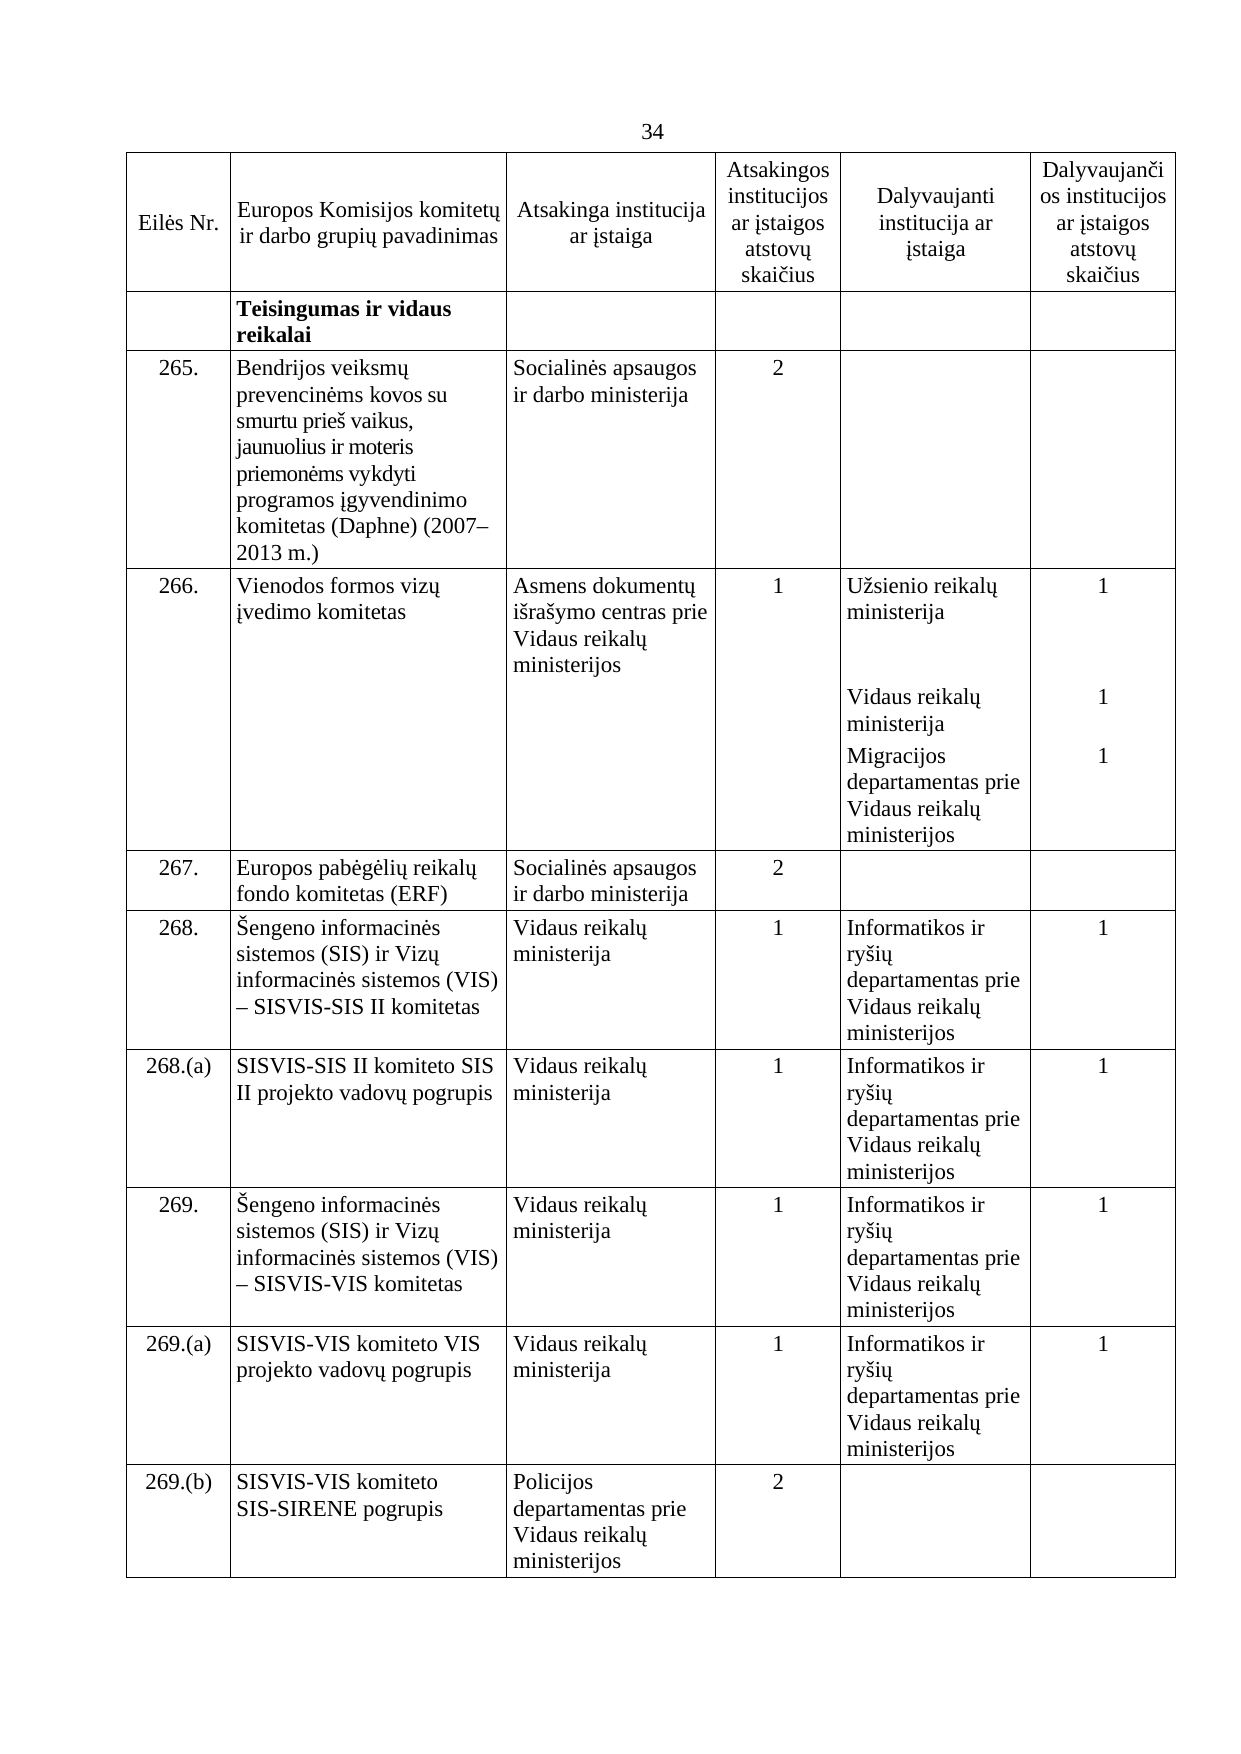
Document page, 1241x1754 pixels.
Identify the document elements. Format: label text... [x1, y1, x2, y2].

table_cell Šengeno informacinės sistemos (SIS) ir Vizų informacinės sistemos (VIS) – SISVIS-SIS II komitetas [231, 911, 506, 1048]
table_cell [127, 739, 230, 850]
table_cell Socialinės apsaugos ir darbo ministerija [507, 351, 715, 568]
table_header Dalyvaujanti institucija ar įstaiga [841, 153, 1030, 291]
table_cell Informatikos ir ryšių departamentas prie Vidaus reikalų ministerijos [841, 1327, 1030, 1464]
table_cell [1031, 851, 1175, 910]
table_cell Socialinės apsaugos ir darbo ministerija [507, 851, 715, 910]
table_cell 1 [1031, 911, 1175, 1048]
table_cell 2 [716, 851, 840, 910]
table_cell 1 [1031, 1188, 1175, 1326]
table_cell SISVIS-VIS komiteto SIS-SIRENE pogrupis [231, 1465, 506, 1577]
table_cell 268. [127, 911, 230, 1048]
table_cell 1 [716, 569, 840, 680]
table_cell [716, 680, 840, 739]
table_cell Informatikos ir ryšių departamentas prie Vidaus reikalų ministerijos [841, 1188, 1030, 1326]
table_cell [127, 680, 230, 739]
table_cell Vidaus reikalų ministerija [507, 911, 715, 1048]
table_cell 269.(a) [127, 1327, 230, 1464]
table_cell [716, 739, 840, 850]
table_cell [507, 680, 715, 739]
table_cell Šengeno informacinės sistemos (SIS) ir Vizų informacinės sistemos (VIS) – SISVIS-VIS komitetas [231, 1188, 506, 1326]
table_cell 1 [1031, 569, 1175, 680]
table_cell [127, 292, 230, 350]
table_cell 268.(a) [127, 1050, 230, 1187]
table_cell [1031, 292, 1175, 350]
table_cell 269. [127, 1188, 230, 1326]
table_cell 1 [716, 1327, 840, 1464]
table_header Atsakinga institucija ar įstaiga [507, 153, 715, 291]
table_cell 1 [1031, 1050, 1175, 1187]
table_cell Asmens dokumentų išrašymo centras prie Vidaus reikalų ministerijos [507, 569, 715, 680]
table_cell 1 [1031, 1327, 1175, 1464]
table_cell [231, 680, 506, 739]
table_cell [716, 292, 840, 350]
table_cell 266. [127, 569, 230, 680]
table_cell Bendrijos veiksmų prevencinėms kovos su smurtu prieš vaikus, jaunuolius ir moteris priemonėms vykdyti programos įgyvendinimo komitetas (Daphne) (2007–2013 m.) [231, 351, 506, 568]
table_header Dalyvaujančios institucijos ar įstaigos atstovų skaičius [1031, 153, 1175, 291]
table_cell 1 [716, 911, 840, 1048]
table_cell 2 [716, 351, 840, 568]
table_header Eilės Nr. [127, 153, 230, 291]
table_cell Vienodos formos vizų įvedimo komitetas [231, 569, 506, 680]
table_cell [507, 739, 715, 850]
table_cell 265. [127, 351, 230, 568]
table_cell 1 [1031, 680, 1175, 739]
table_cell 1 [716, 1050, 840, 1187]
table_header Europos Komisijos komitetų ir darbo grupių pavadinimas [231, 153, 506, 291]
table_cell [841, 851, 1030, 910]
table_cell 1 [716, 1188, 840, 1326]
table_cell Vidaus reikalų ministerija [841, 680, 1030, 739]
table_cell Europos pabėgėlių reikalų fondo komitetas (ERF) [231, 851, 506, 910]
table_cell [841, 1465, 1030, 1577]
table_cell [841, 292, 1030, 350]
table_cell [1031, 1465, 1175, 1577]
table_cell Policijos departamentas prie Vidaus reikalų ministerijos [507, 1465, 715, 1577]
table_header Atsakingos institucijos ar įstaigos atstovų skaičius [716, 153, 840, 291]
table_cell Migracijos departamentas prie Vidaus reikalų ministerijos [841, 739, 1030, 850]
table_cell [1031, 351, 1175, 568]
table_cell Vidaus reikalų ministerija [507, 1050, 715, 1187]
table_cell Vidaus reikalų ministerija [507, 1327, 715, 1464]
table_cell 269.(b) [127, 1465, 230, 1577]
table_cell Užsienio reikalų ministerija [841, 569, 1030, 680]
table_cell [841, 351, 1030, 568]
table_cell Informatikos ir ryšių departamentas prie Vidaus reikalų ministerijos [841, 1050, 1030, 1187]
table_cell [231, 739, 506, 850]
table_cell SISVIS-SIS II komiteto SIS II projekto vadovų pogrupis [231, 1050, 506, 1187]
table_cell [507, 292, 715, 350]
table_cell Informatikos ir ryšių departamentas prie Vidaus reikalų ministerijos [841, 911, 1030, 1048]
table_cell 2 [716, 1465, 840, 1577]
table_cell 1 [1031, 739, 1175, 850]
table_cell 267. [127, 851, 230, 910]
table_cell SISVIS-VIS komiteto VIS projekto vadovų pogrupis [231, 1327, 506, 1464]
table_cell Vidaus reikalų ministerija [507, 1188, 715, 1326]
table_cell Teisingumas ir vidaus reikalai [231, 292, 506, 350]
